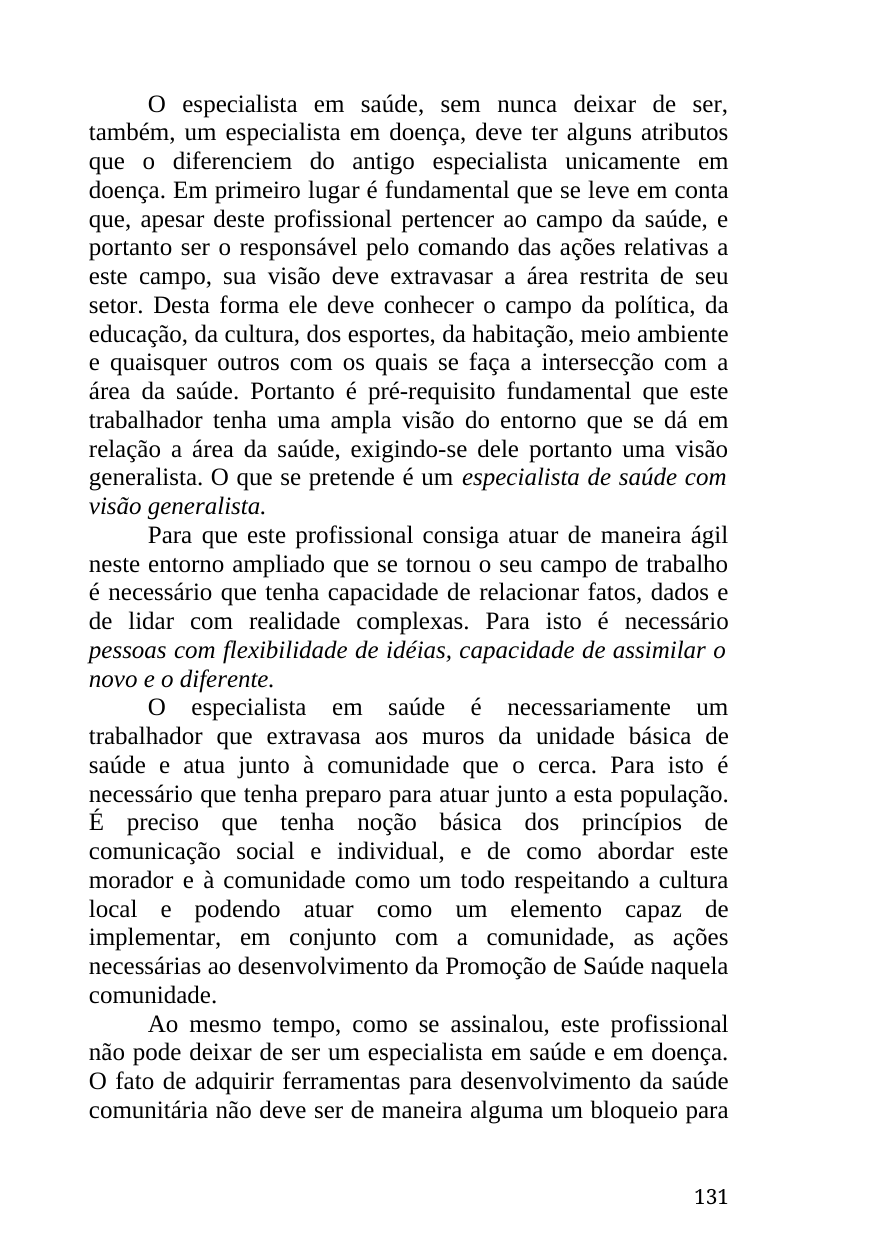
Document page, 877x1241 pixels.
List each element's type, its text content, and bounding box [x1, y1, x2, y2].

text O especialista em saúde, sem nunca deixar de ser, também, um especialista em doença, deve ter alguns atributos que o diferenciem do antigo especialista unicamente em doença. Em primeiro lugar é fundamental que se leve em conta que, apesar deste profissional pertencer ao campo da saúde, e portanto ser o responsável pelo comando das ações relativas a este campo, sua visão deve extravasar a área restrita de seu setor. Desta forma ele deve conhecer o campo da política, da educação, da cultura, dos esportes, da habitação, meio ambiente e quaisquer outros com os quais se faça a intersecção com a área da saúde. Portanto é pré-requisito fundamental que este trabalhador tenha uma ampla visão do entorno que se dá em relação a área da saúde, exigindo-se dele portanto uma visão generalista. O que se pretende é um especialista de saúde com visão generalista. [89, 89, 729, 520]
text O especialista em saúde é necessariamente um trabalhador que extravasa aos muros da unidade básica de saúde e atua junto à comunidade que o cerca. Para isto é necessário que tenha preparo para atuar junto a esta população. É preciso que tenha noção básica dos princípios de comunicação social e individual, e de como abordar este morador e à comunidade como um todo respeitando a cultura local e podendo atuar como um elemento capaz de implementar, em conjunto com a comunidade, as ações necessárias ao desenvolvimento da Promoção de Saúde naquela comunidade. [89, 692, 729, 1009]
text Para que este profissional consiga atuar de maneira ágil neste entorno ampliado que se tornou o seu campo de trabalho é necessário que tenha capacidade de relacionar fatos, dados e de lidar com realidade complexas. Para isto é necessário pessoas com flexibilidade de idéias, capacidade de assimilar o novo e o diferente. [89, 520, 729, 692]
text Ao mesmo tempo, como se assinalou, este profissional não pode deixar de ser um especialista em saúde e em doença. O fato de adquirir ferramentas para desenvolvimento da saúde comunitária não deve ser de maneira alguma um bloqueio para [89, 1009, 729, 1124]
